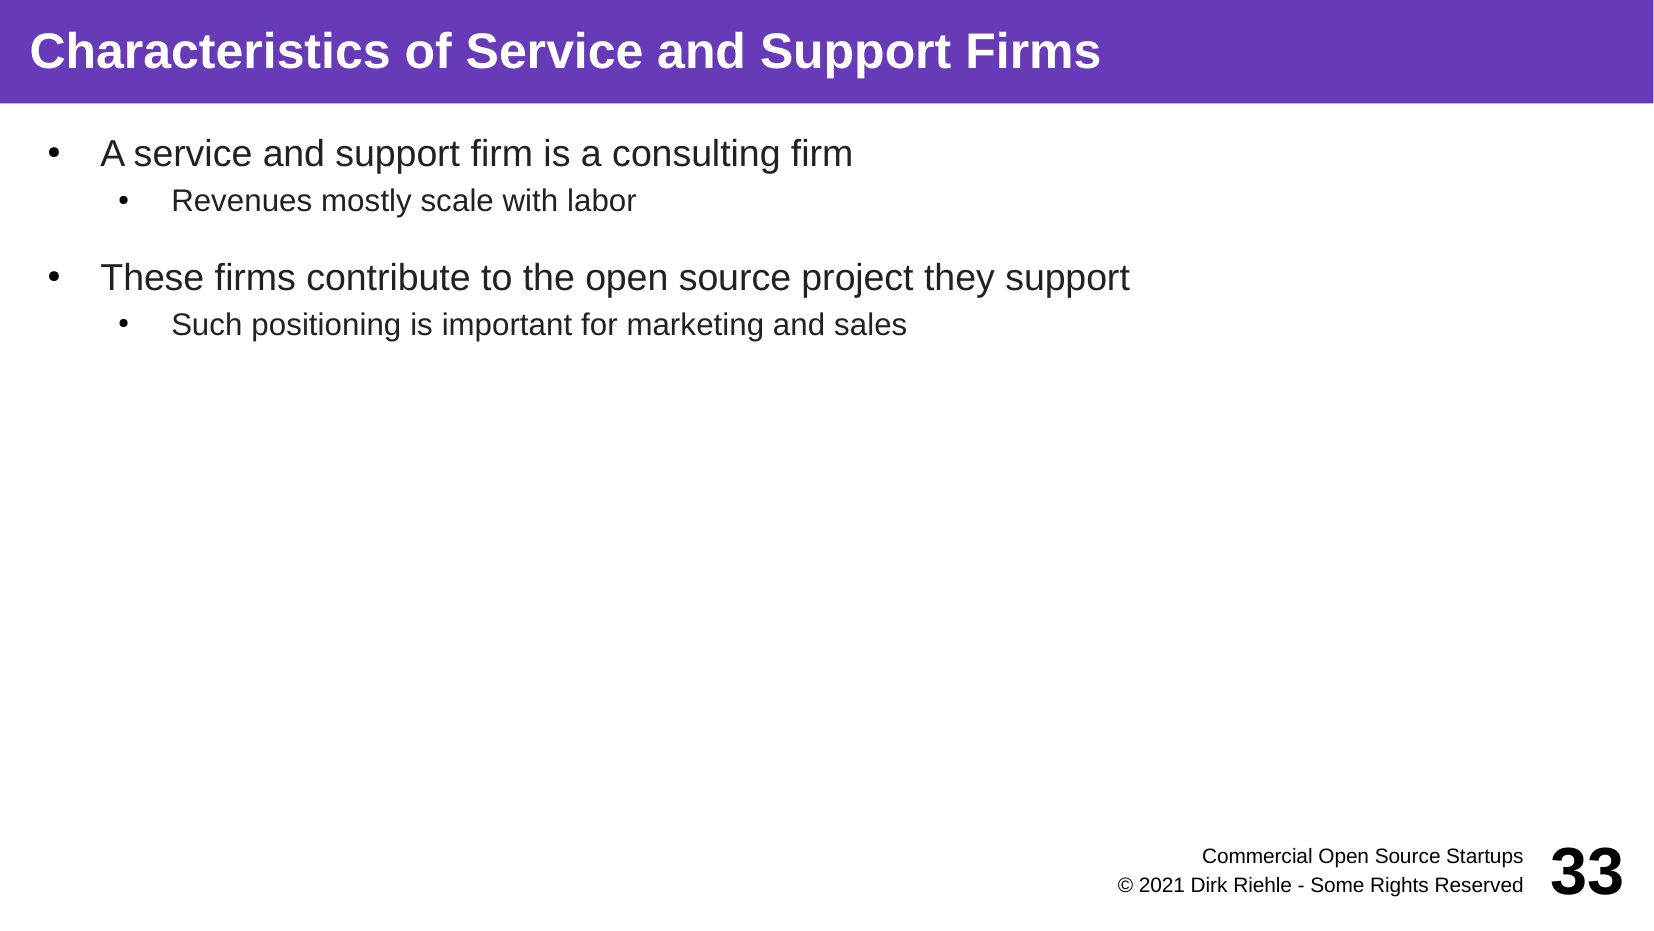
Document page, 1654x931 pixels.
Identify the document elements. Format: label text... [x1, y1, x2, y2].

list A service and support firm is a consulting firm Revenues mostly scale with labor These firms contribute to the open source project they support Such positioning is important for marketing and sales [29, 132, 1625, 813]
title Characteristics of Service and Support Firms [0, 0, 1654, 104]
